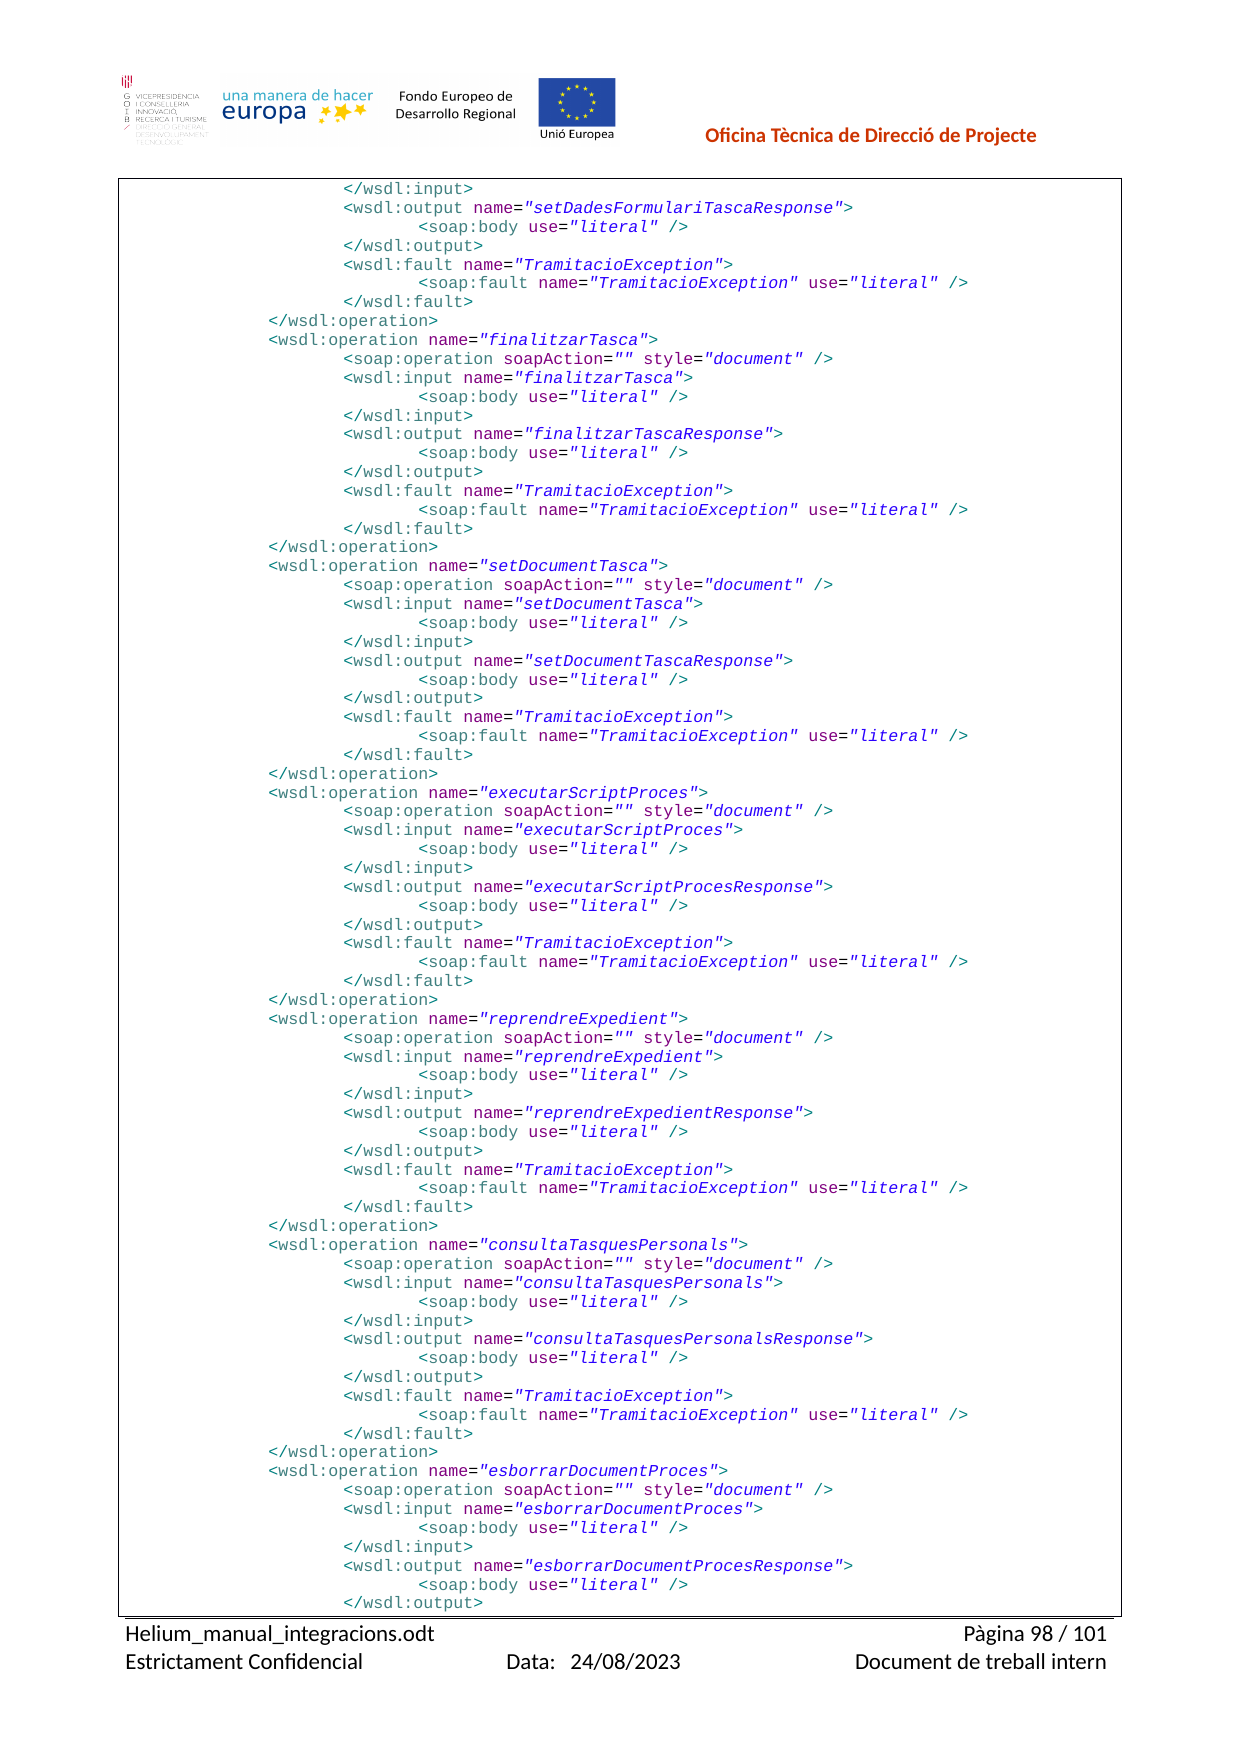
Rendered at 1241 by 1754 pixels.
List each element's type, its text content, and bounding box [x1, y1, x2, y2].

text </wsdl:fault> [119, 291, 1121, 310]
text <wsdl:output name="esborrarDocumentProcesResponse"> [119, 1554, 1121, 1573]
text </wsdl:operation> [119, 988, 1121, 1007]
text <wsdl:fault name="TramitacioException"> [119, 1384, 1121, 1403]
text </wsdl:output> [119, 913, 1121, 932]
text </wsdl:fault> [119, 1422, 1121, 1441]
text <wsdl:input name="consultaTasquesPersonals"> [119, 1271, 1121, 1290]
text </wsdl:fault> [119, 517, 1121, 536]
text <soap:body use="literal" /> [119, 215, 1121, 234]
text <soap:fault name="TramitacioException" use="literal" /> [119, 1177, 1121, 1196]
text <wsdl:fault name="TramitacioException"> [119, 932, 1121, 951]
text <soap:body use="literal" /> [119, 894, 1121, 913]
text <wsdl:fault name="TramitacioException"> [119, 253, 1121, 272]
text <wsdl:operation name="executarScriptProces"> [119, 781, 1121, 800]
text <wsdl:operation name="reprendreExpedient"> [119, 1007, 1121, 1026]
text <soap:body use="literal" /> [119, 1347, 1121, 1366]
text <wsdl:input name="esborrarDocumentProces"> [119, 1497, 1121, 1516]
text <wsdl:output name="executarScriptProcesResponse"> [119, 875, 1121, 894]
text <soap:fault name="TramitacioException" use="literal" /> [119, 1403, 1121, 1422]
text <wsdl:output name="reprendreExpedientResponse"> [119, 1102, 1121, 1120]
text <wsdl:input name="setDocumentTasca"> [119, 592, 1121, 611]
text <soap:fault name="TramitacioException" use="literal" /> [119, 498, 1121, 517]
text <wsdl:operation name="consultaTasquesPersonals"> [119, 1233, 1121, 1252]
text </wsdl:operation> [119, 762, 1121, 781]
text </wsdl:output> [119, 687, 1121, 706]
text <wsdl:fault name="TramitacioException"> [119, 706, 1121, 724]
text </wsdl:output> [119, 461, 1121, 479]
text <soap:body use="literal" /> [119, 611, 1121, 630]
text </wsdl:output> [119, 234, 1121, 253]
text <wsdl:output name="setDadesFormulariTascaResponse"> [119, 197, 1121, 215]
text <wsdl:operation name="setDocumentTasca"> [119, 555, 1121, 574]
text <soap:operation soapAction="" style="document" /> [119, 574, 1121, 592]
text </wsdl:operation> [119, 1215, 1121, 1233]
text </wsdl:input> [119, 1083, 1121, 1102]
text </wsdl:operation> [119, 1441, 1121, 1460]
text <wsdl:fault name="TramitacioException"> [119, 1158, 1121, 1177]
text <soap:operation soapAction="" style="document" /> [119, 800, 1121, 819]
text </wsdl:input> [119, 1535, 1121, 1554]
text <wsdl:input name="reprendreExpedient"> [119, 1045, 1121, 1064]
text </wsdl:fault> [119, 969, 1121, 988]
text <soap:fault name="TramitacioException" use="literal" /> [119, 272, 1121, 291]
text <wsdl:output name="setDocumentTascaResponse"> [119, 649, 1121, 668]
text <wsdl:operation name="esborrarDocumentProces"> [119, 1460, 1121, 1479]
text </wsdl:operation> [119, 310, 1121, 328]
text <wsdl:output name="finalitzarTascaResponse"> [119, 423, 1121, 442]
text <soap:operation soapAction="" style="document" /> [119, 1026, 1121, 1045]
text </wsdl:fault> [119, 1196, 1121, 1215]
picture [118, 73, 213, 147]
picture [219, 73, 621, 147]
text <wsdl:output name="consultaTasquesPersonalsResponse"> [119, 1328, 1121, 1347]
text <soap:body use="literal" /> [119, 1064, 1121, 1083]
text <soap:body use="literal" /> [119, 668, 1121, 687]
text </wsdl:output> [119, 1366, 1121, 1384]
text <soap:body use="literal" /> [119, 385, 1121, 404]
text </wsdl:input> [119, 1309, 1121, 1328]
text <soap:fault name="TramitacioException" use="literal" /> [119, 951, 1121, 969]
text <soap:operation soapAction="" style="document" /> [119, 1252, 1121, 1271]
text </wsdl:fault> [119, 743, 1121, 762]
text <wsdl:input name="executarScriptProces"> [119, 819, 1121, 838]
text <soap:fault name="TramitacioException" use="literal" /> [119, 724, 1121, 743]
text <wsdl:operation name="finalitzarTasca"> [119, 328, 1121, 347]
text <soap:body use="literal" /> [119, 1516, 1121, 1535]
text <soap:body use="literal" /> [119, 1290, 1121, 1309]
text </wsdl:output> [119, 1592, 1121, 1616]
text <wsdl:fault name="TramitacioException"> [119, 479, 1121, 498]
text <soap:body use="literal" /> [119, 1120, 1121, 1139]
text <soap:body use="literal" /> [119, 1573, 1121, 1592]
text </wsdl:operation> [119, 536, 1121, 555]
text </wsdl:input> [119, 630, 1121, 649]
text <soap:operation soapAction="" style="document" /> [119, 347, 1121, 366]
text </wsdl:output> [119, 1139, 1121, 1158]
text <soap:operation soapAction="" style="document" /> [119, 1479, 1121, 1497]
text <soap:body use="literal" /> [119, 442, 1121, 461]
text <soap:body use="literal" /> [119, 838, 1121, 856]
text </wsdl:input> [119, 856, 1121, 875]
text <wsdl:input name="finalitzarTasca"> [119, 366, 1121, 385]
text </wsdl:input> [119, 179, 1121, 197]
text </wsdl:input> [119, 404, 1121, 423]
